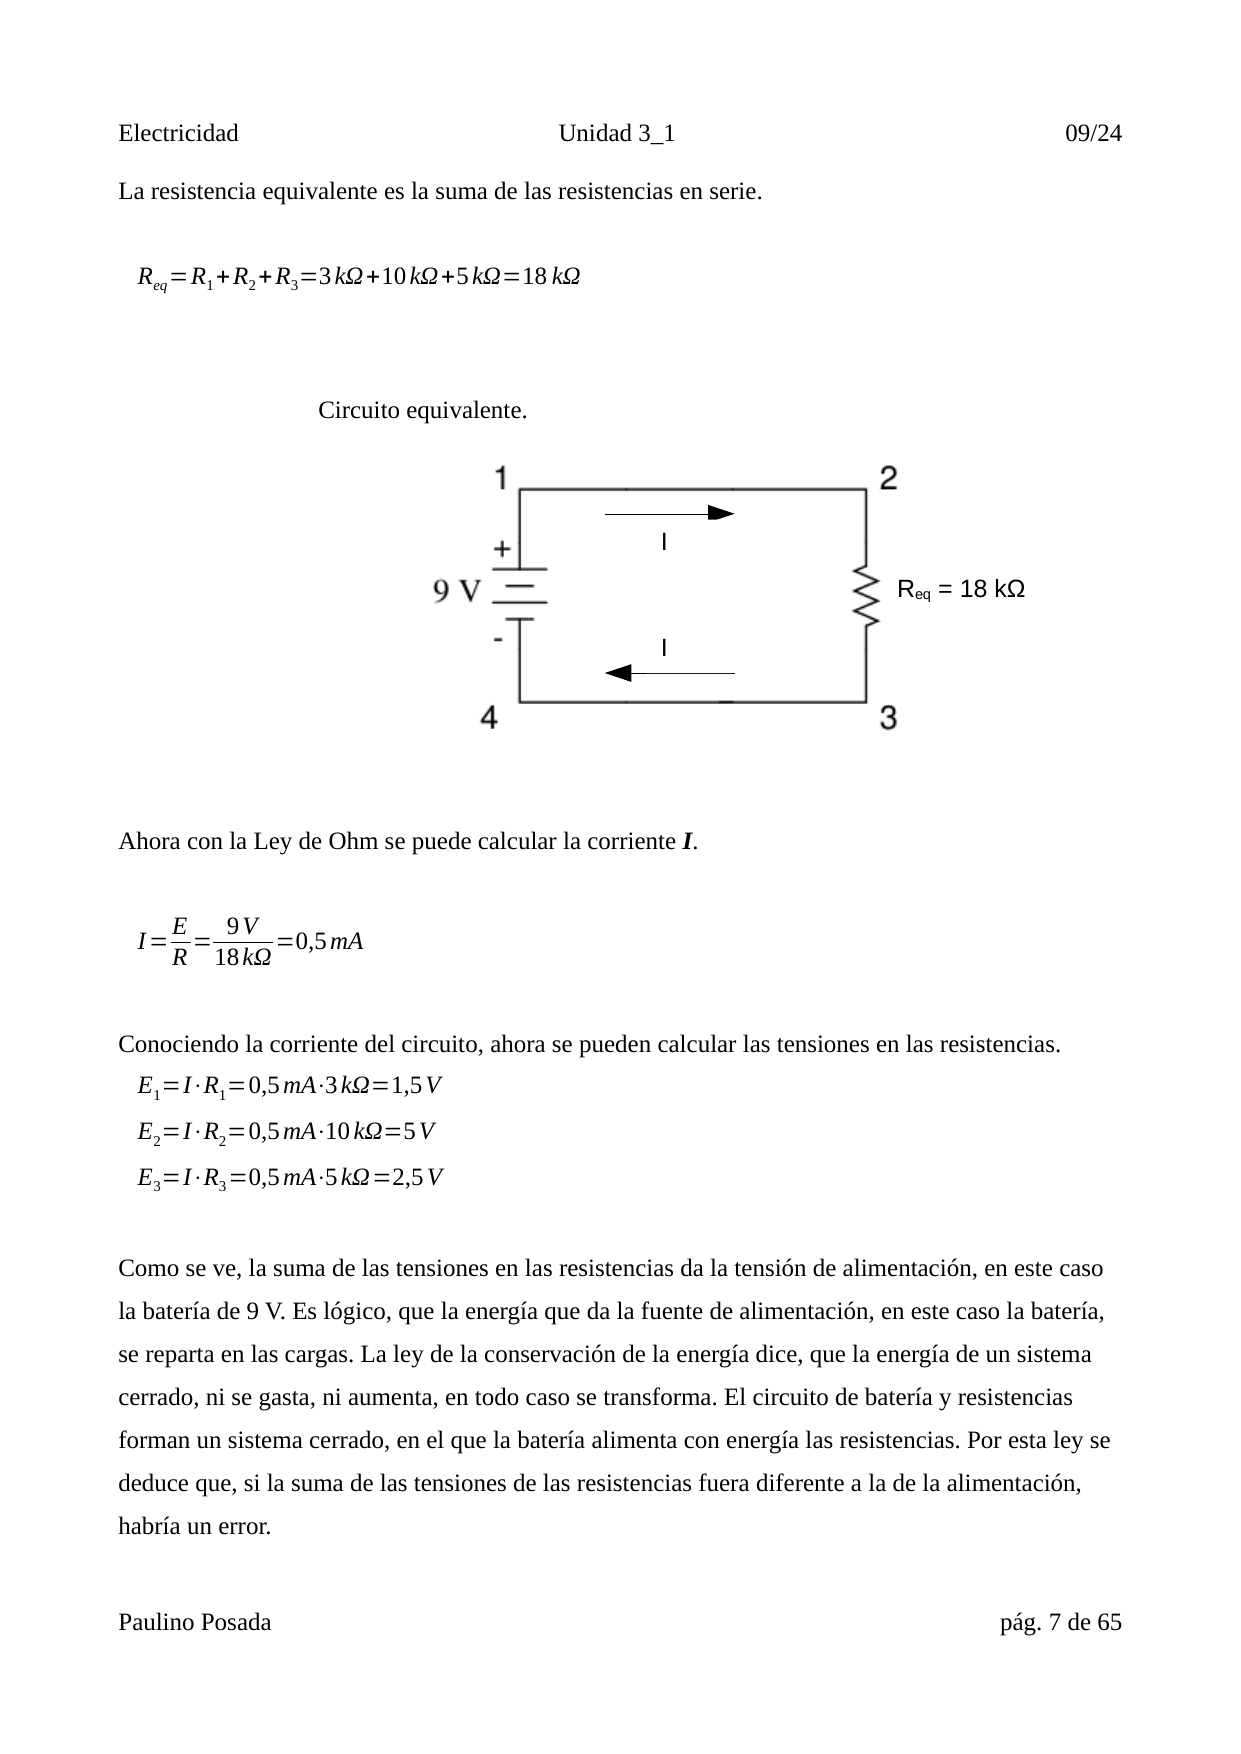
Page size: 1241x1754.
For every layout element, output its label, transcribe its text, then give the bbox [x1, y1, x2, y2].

text Conociendo la corriente del circuito, ahora se pueden calcular las tensiones en las resistencias. [118, 1029, 1122, 1058]
picture [413, 452, 966, 740]
text Ahora con la Ley de Ohm se puede calcular la corriente I. [118, 826, 1122, 855]
text Como se ve, la suma de las tensiones en las resistencias da la tensión de alimentación, en este caso la batería de 9 V. Es lógico, que la energía que da la fuente de alimentación, en este caso la batería, se reparta en las cargas. La ley de la conservación de la energía dice, que la energía de un sistema cerrado, ni se gasta, ni aumenta, en todo caso se transforma. El circuito de batería y resistencias forman un sistema cerrado, en el que la batería alimenta con energía las resistencias. Por esta ley se deduce que, si la suma de las tensiones de las resistencias fuera diferente a la de la alimentación, habría un error. [118, 1253, 1122, 1540]
text Circuito equivalente. [118, 395, 1122, 423]
text La resistencia equivalente es la suma de las resistencias en serie. [118, 176, 1122, 205]
